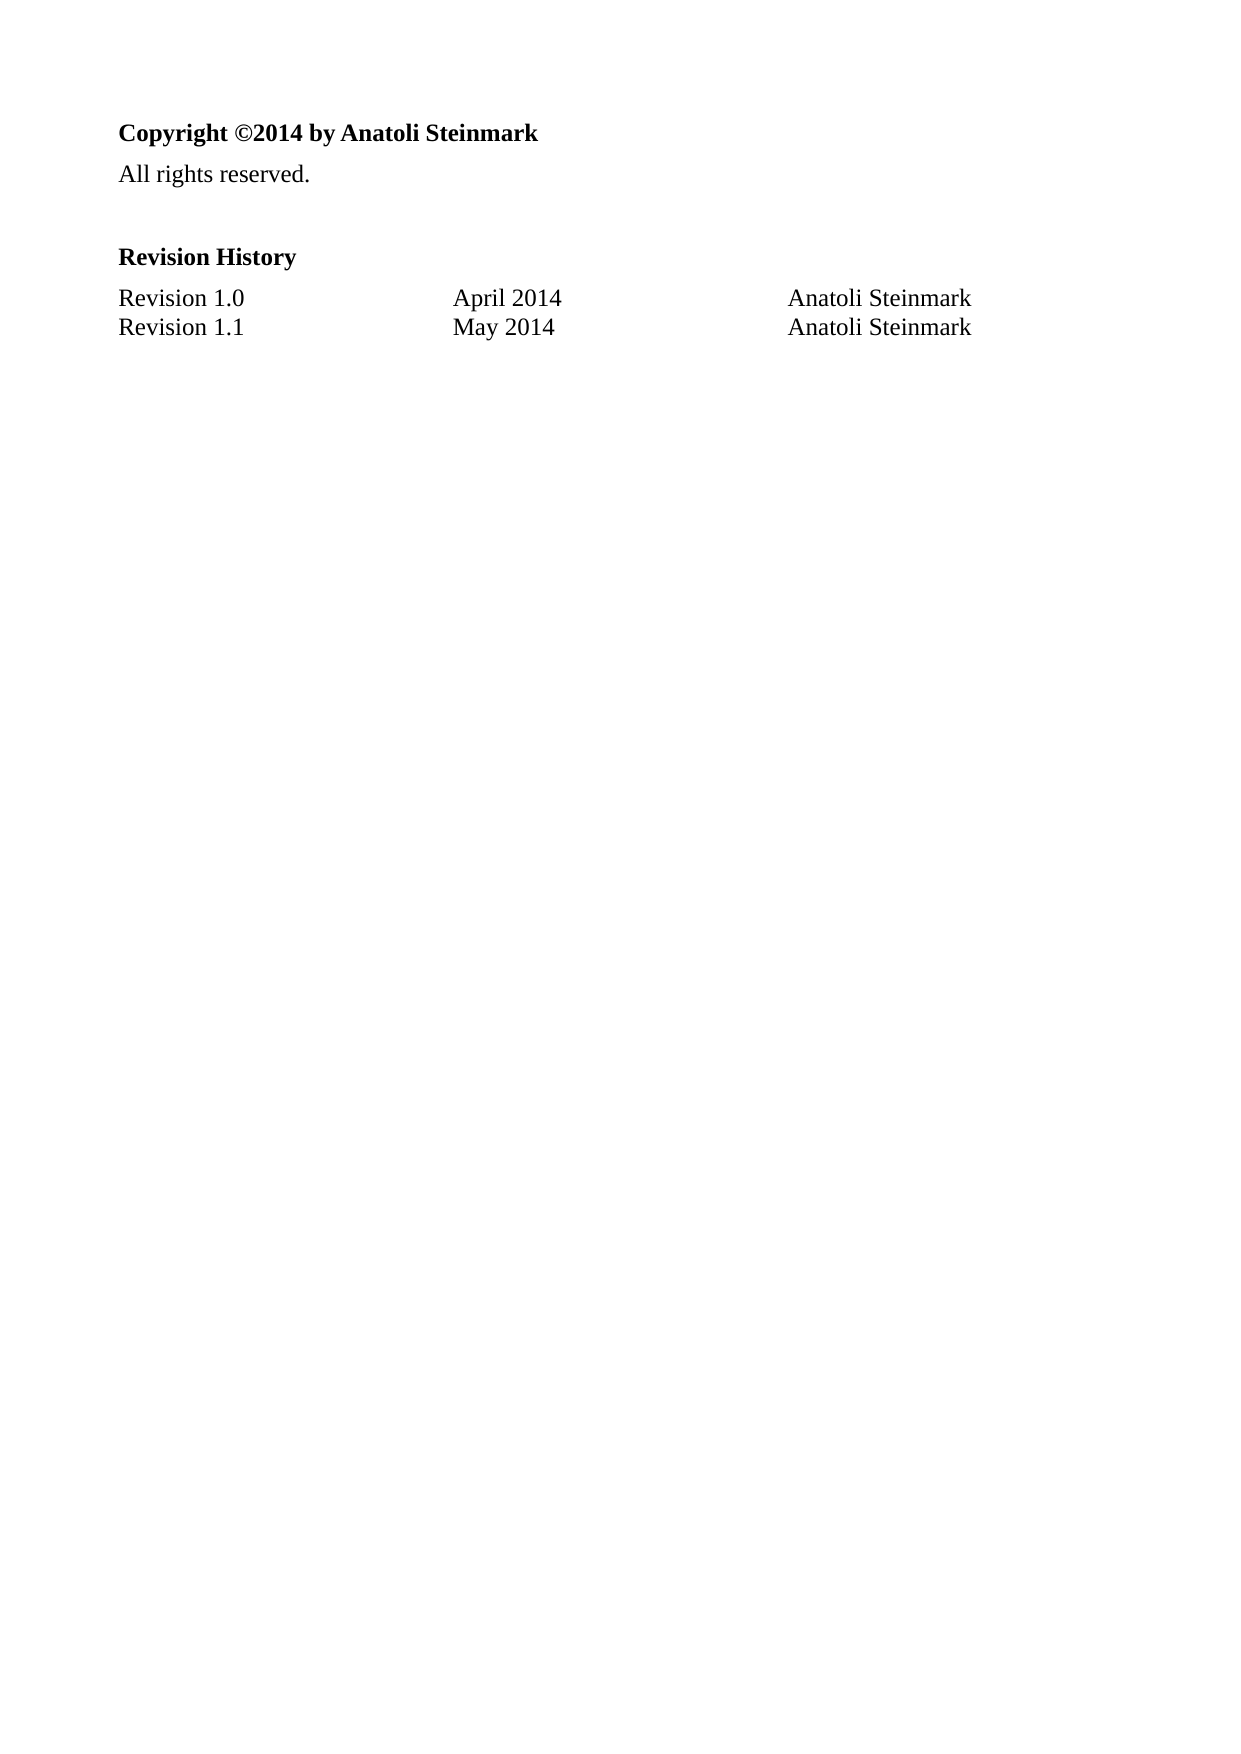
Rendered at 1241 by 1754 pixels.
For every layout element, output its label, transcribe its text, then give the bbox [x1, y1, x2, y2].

table_header April 2014 [453, 283, 787, 312]
text Revision History [118, 242, 1122, 271]
table_header Revision 1.0 [118, 283, 453, 312]
text All rights reserved. [118, 159, 1122, 188]
text Copyright ©2014 by Anatoli Steinmark [118, 118, 1122, 147]
table_header Anatoli Steinmark [788, 283, 1122, 312]
table_cell Anatoli Steinmark [788, 312, 1122, 341]
table_cell May 2014 [453, 312, 787, 341]
table_cell Revision 1.1 [118, 312, 453, 341]
